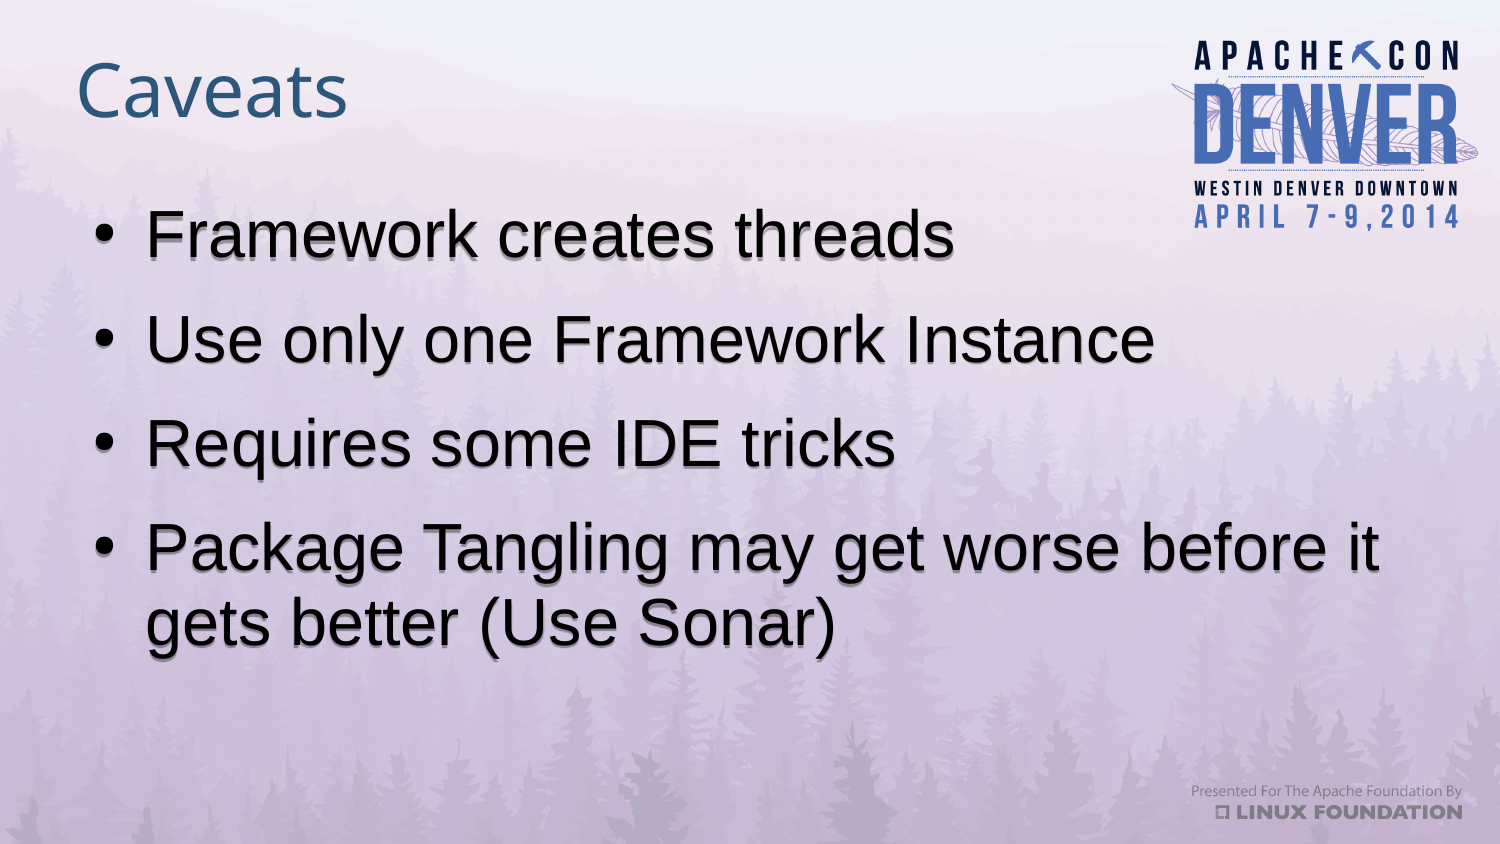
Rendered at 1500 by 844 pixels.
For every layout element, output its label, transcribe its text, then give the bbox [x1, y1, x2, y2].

text_box Caveats [60, 35, 1111, 136]
picture [0, 0, 1500, 844]
list Framework creates threads Use only one Framework Instance Requires some IDE tricks Package Tangling may get worse before it gets better (Use Sonar) [75, 197, 1425, 755]
